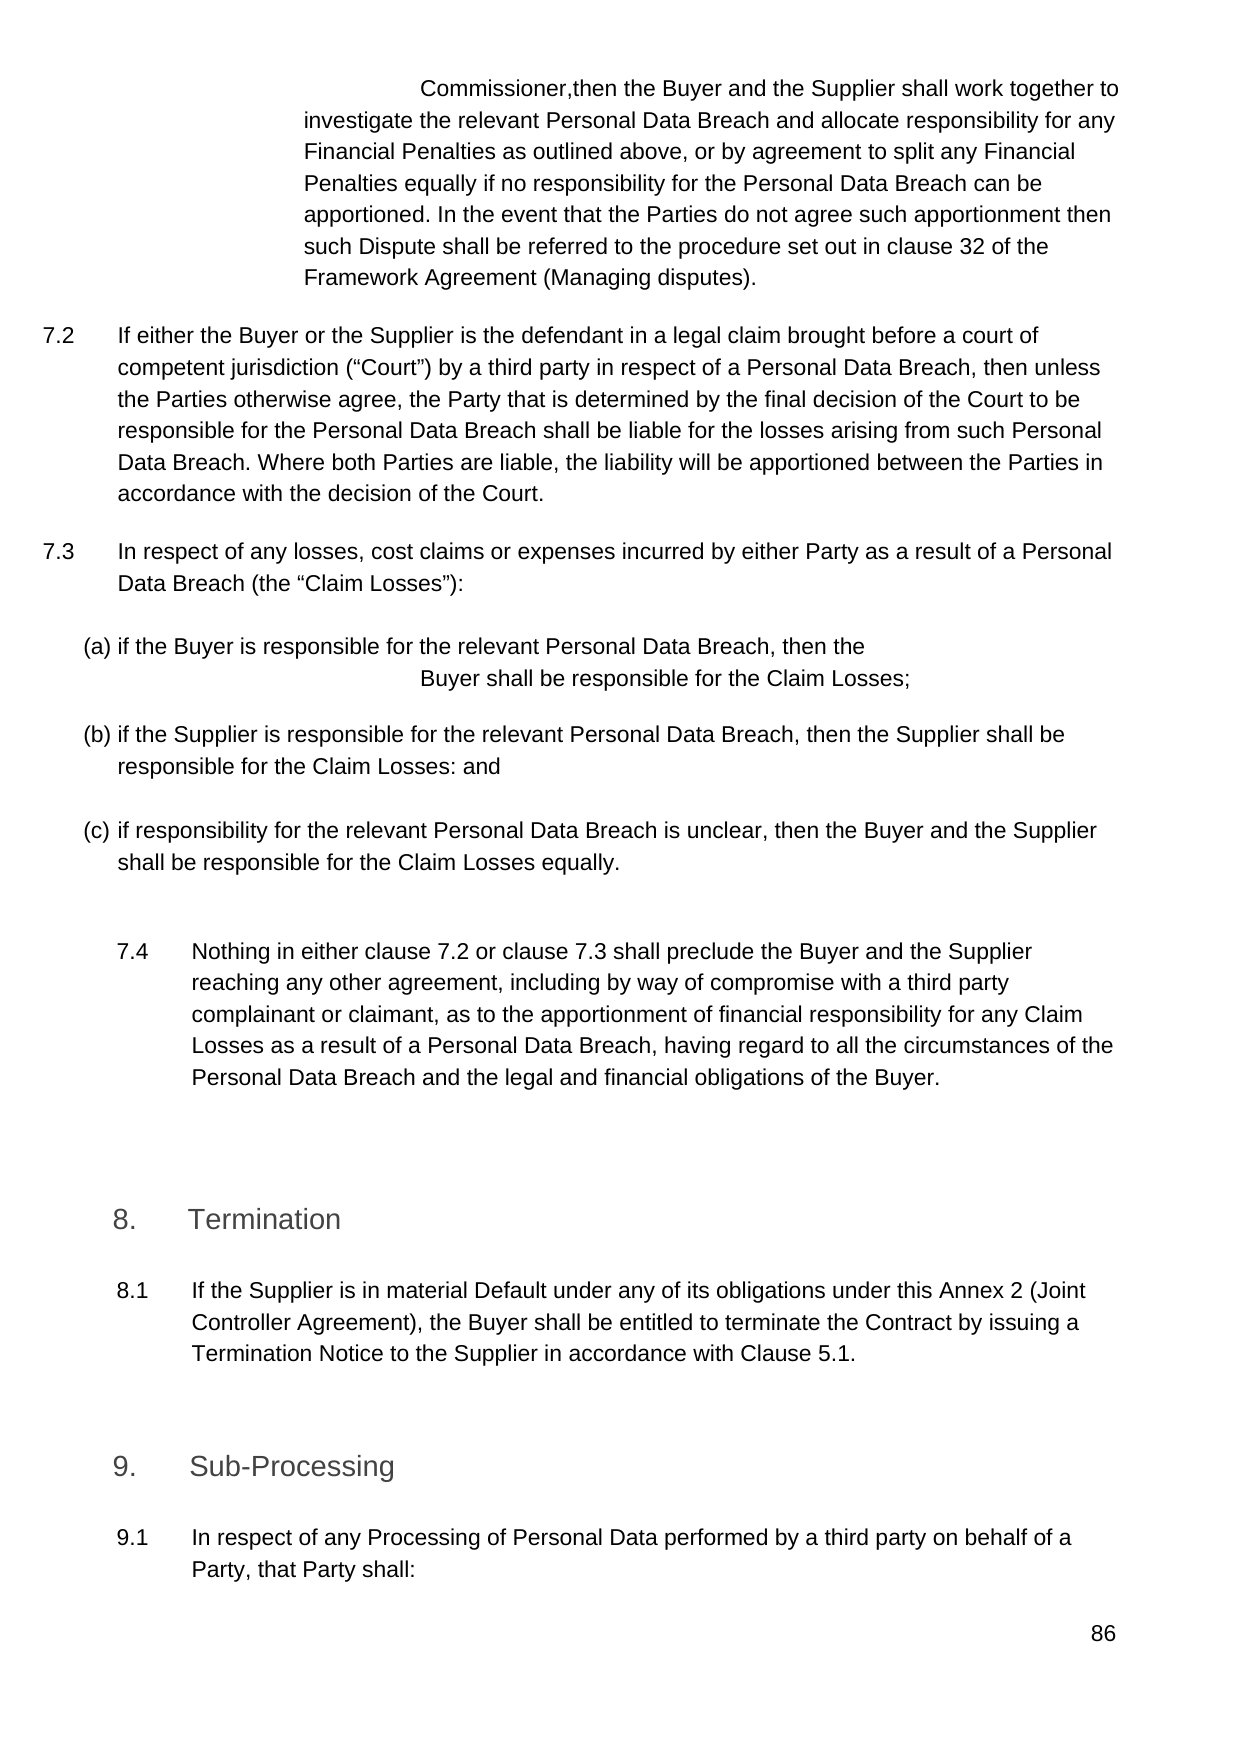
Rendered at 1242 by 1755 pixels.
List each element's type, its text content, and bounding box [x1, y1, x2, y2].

subtitle 8. Termination [0, 1202, 1122, 1236]
list In respect of any losses, cost claims or expenses incurred by either Party as a result of a Personal Data Breach (the “Claim Losses”): [42, 538, 1121, 596]
list if the Supplier is responsible for the relevant Personal Data Breach, then the Supplier shall be responsible for the Claim Losses: and [83, 721, 1121, 779]
text 8.1 If the Supplier is in material Default under any of its obligations under this Annex 2 (Joint Controller Agreement), the Buyer shall be entitled to terminate the Contract by issuing a Termination Notice to the Supplier in accordance with Clause 5.1. [116, 1277, 1121, 1367]
text 7.4 Nothing in either clause 7.2 or clause 7.3 shall preclude the Buyer and the Supplier reaching any other agreement, including by way of compromise with a third party complainant or claimant, as to the apportionment of financial responsibility for any Claim Losses as a result of a Personal Data Breach, having regard to all the circumstances of the Personal Data Breach and the legal and financial obligations of the Buyer. [116, 938, 1121, 1090]
text 9.1 In respect of any Processing of Personal Data performed by a third party on behalf of a Party, that Party shall: [116, 1524, 1121, 1582]
list If either the Buyer or the Supplier is the defendant in a legal claim brought before a court of competent jurisdiction (“Court”) by a third party in respect of a Personal Data Breach, then unless the Parties otherwise agree, the Party that is determined by the final decision of the Court to be responsible for the Personal Data Breach shall be liable for the losses arising from such Personal Data Breach. Where both Parties are liable, the liability will be apportioned between the Parties in accordance with the decision of the Court. [42, 322, 1121, 507]
list if responsibility for the relevant Personal Data Breach is unclear, then the Buyer and the Supplier shall be responsible for the Claim Losses equally. [83, 817, 1121, 875]
list if the Buyer is responsible for the relevant Personal Data Breach, then the [83, 633, 1121, 660]
subtitle 9. Sub-Processing [0, 1449, 1122, 1483]
text Commissioner,then the Buyer and the Supplier shall work together to investigate the relevant Personal Data Breach and allocate responsibility for any Financial Penalties as outlined above, or by agreement to split any Financial Penalties equally if no responsibility for the Personal Data Breach can be apportioned. In the event that the Parties do not agree such apportionment then such Dispute shall be referred to the procedure set out in clause 32 of the Framework Agreement (Managing disputes). [303, 75, 1121, 291]
text Buyer shall be responsible for the Claim Losses; [303, 665, 1121, 691]
